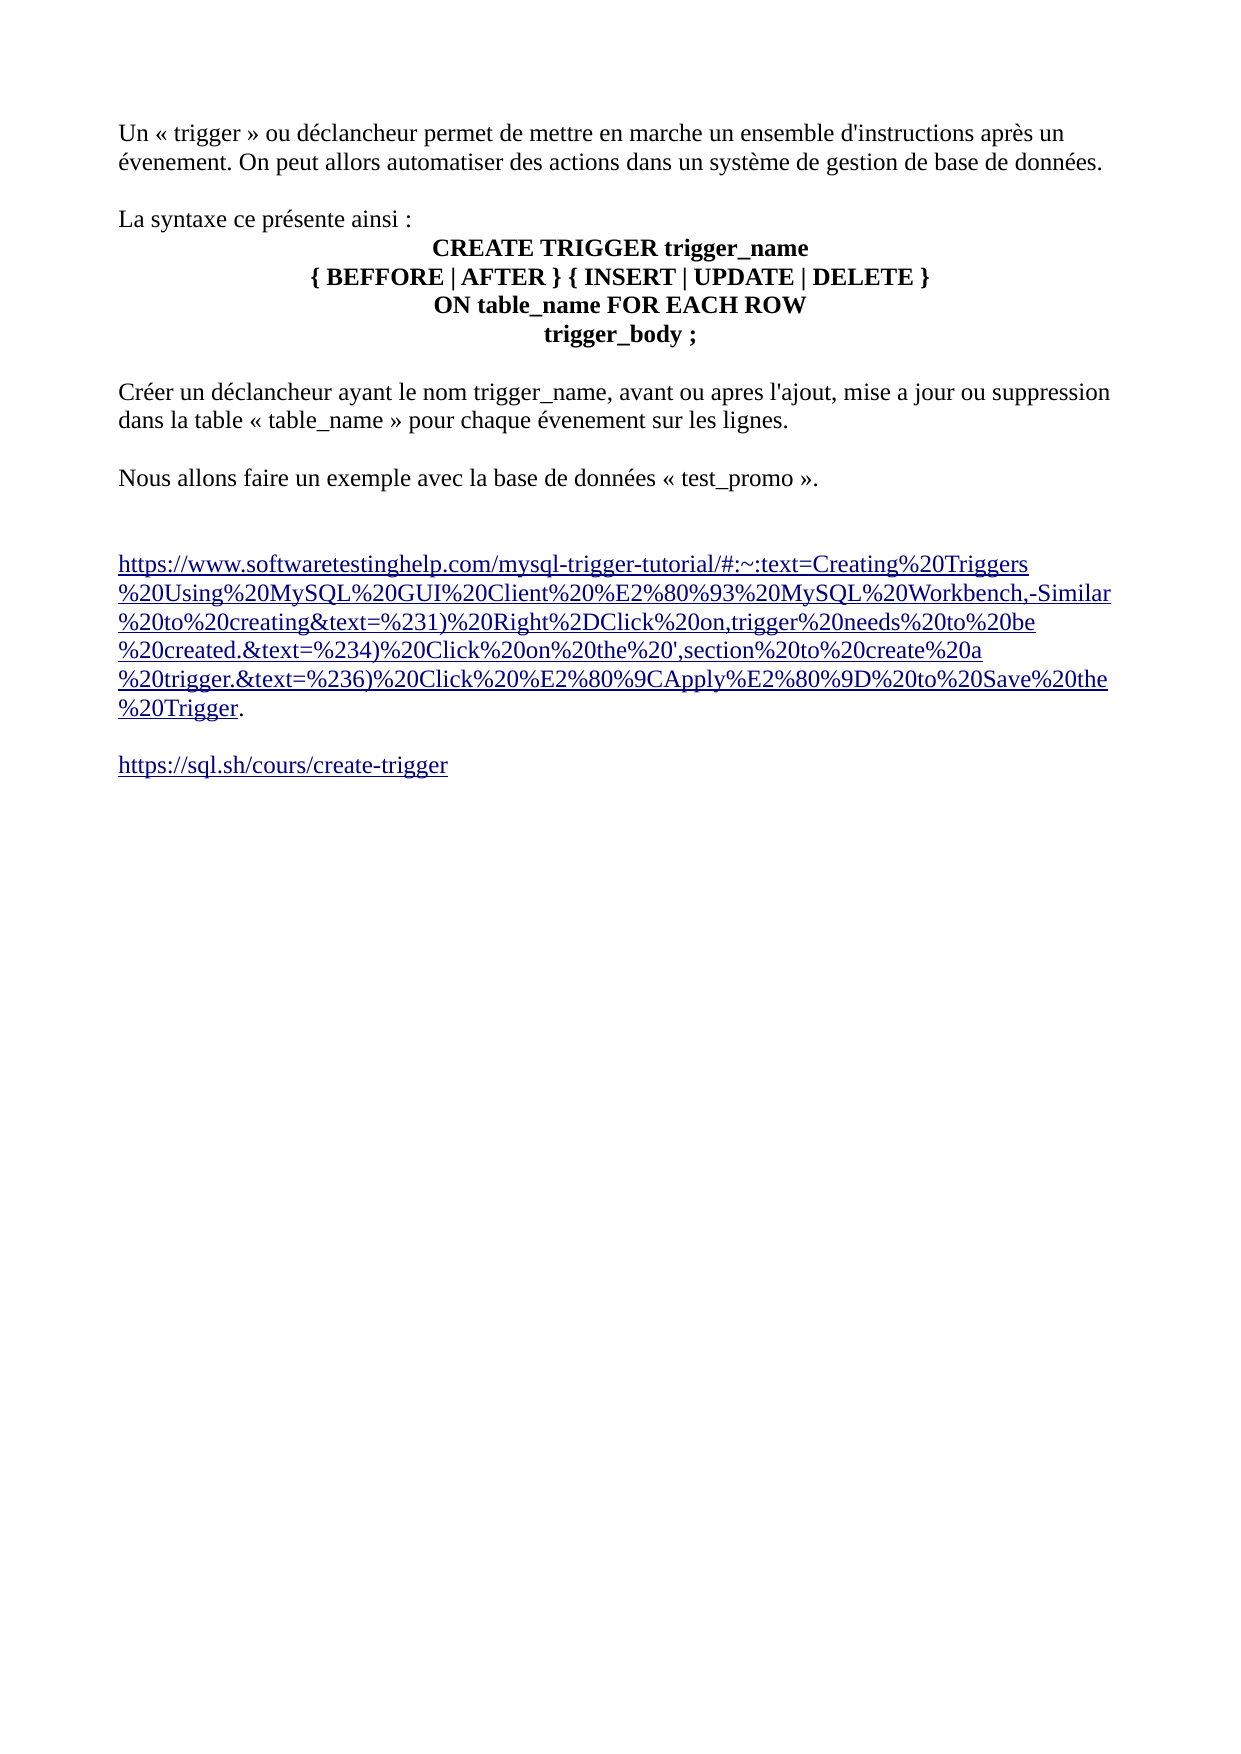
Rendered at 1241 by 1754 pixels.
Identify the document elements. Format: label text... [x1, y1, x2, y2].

text https://www.softwaretestinghelp.com/mysql-trigger-tutorial/#:~:text=Creating%20Triggers%20Using%20MySQL%20GUI%20Client%20%E2%80%93%20MySQL%20Workbench,-Similar%20to%20creating&text=%231)%20Right%2DClick%20on,trigger%20needs%20to%20be%20created.&text=%234)%20Click%20on%20the%20',section%20to%20create%20a%20trigger.&text=%236)%20Click%20%E2%80%9CApply%E2%80%9D%20to%20Save%20the%20Trigger. [118, 549, 1122, 722]
text La syntaxe ce présente ainsi : [118, 204, 1122, 233]
text trigger_body ; [118, 319, 1122, 348]
text { BEFFORE | AFTER } { INSERT | UPDATE | DELETE } [118, 262, 1122, 291]
text Créer un déclancheur ayant le nom trigger_name, avant ou apres l'ajout, mise a jour ou suppression dans la table « table_name » pour chaque évenement sur les lignes. [118, 377, 1122, 434]
text CREATE TRIGGER trigger_name [118, 233, 1122, 262]
text Nous allons faire un exemple avec la base de données « test_promo ». [118, 463, 1122, 492]
text ON table_name FOR EACH ROW [118, 291, 1122, 319]
text https://sql.sh/cours/create-trigger [118, 751, 1122, 779]
text Un « trigger » ou déclancheur permet de mettre en marche un ensemble d'instructions après un évenement. On peut allors automatiser des actions dans un système de gestion de base de données. [118, 118, 1122, 176]
